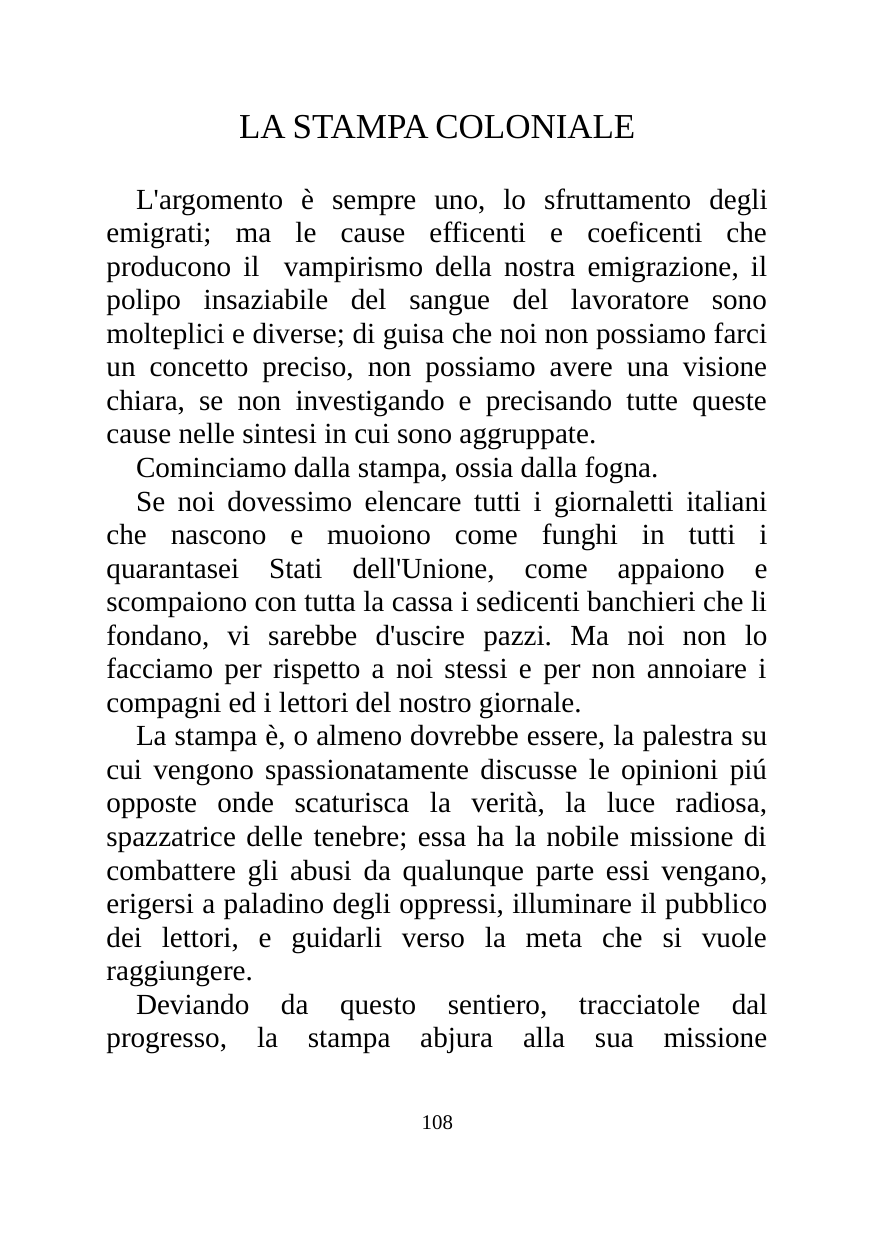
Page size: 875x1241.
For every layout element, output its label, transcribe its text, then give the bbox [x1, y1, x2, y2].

text La stampa è, o almeno dovrebbe essere, la palestra su cui vengono spassionatamente discusse le opinioni piú opposte onde scaturisca la verità, la luce radiosa, spazzatrice delle tenebre; essa ha la nobile missione di combattere gli abusi da qualunque parte essi vengano, erigersi a paladino degli oppressi, illuminare il pubblico dei lettori, e guidarli verso la meta che si vuole raggiungere. [106, 718, 768, 987]
text Cominciamo dalla stampa, ossia dalla fogna. [106, 450, 768, 484]
text Se noi dovessimo elencare tutti i giornaletti italiani che nascono e muoiono come funghi in tutti i quarantasei Stati dell'Unione, come appaiono e scompaiono con tutta la cassa i sedicenti banchieri che li fondano, vi sarebbe d'uscire pazzi. Ma noi non lo facciamo per rispetto a noi stessi e per non annoiare i compagni ed i lettori del nostro giornale. [106, 484, 768, 718]
text Deviando da questo sentiero, tracciatole dal progresso, la stampa abjura alla sua missione [106, 987, 768, 1054]
text L'argomento è sempre uno, lo sfruttamento degli emigrati; ma le cause efficenti e coeficenti che producono il vampirismo della nostra emigrazione, il polipo insaziabile del sangue del lavoratore sono molteplici e diverse; di guisa che noi non possiamo farci un concetto preciso, non possiamo avere una visione chiara, se non investigando e precisando tutte queste cause nelle sintesi in cui sono aggruppate. [106, 182, 768, 450]
subtitle LA STAMPA COLONIALE [106, 106, 768, 146]
